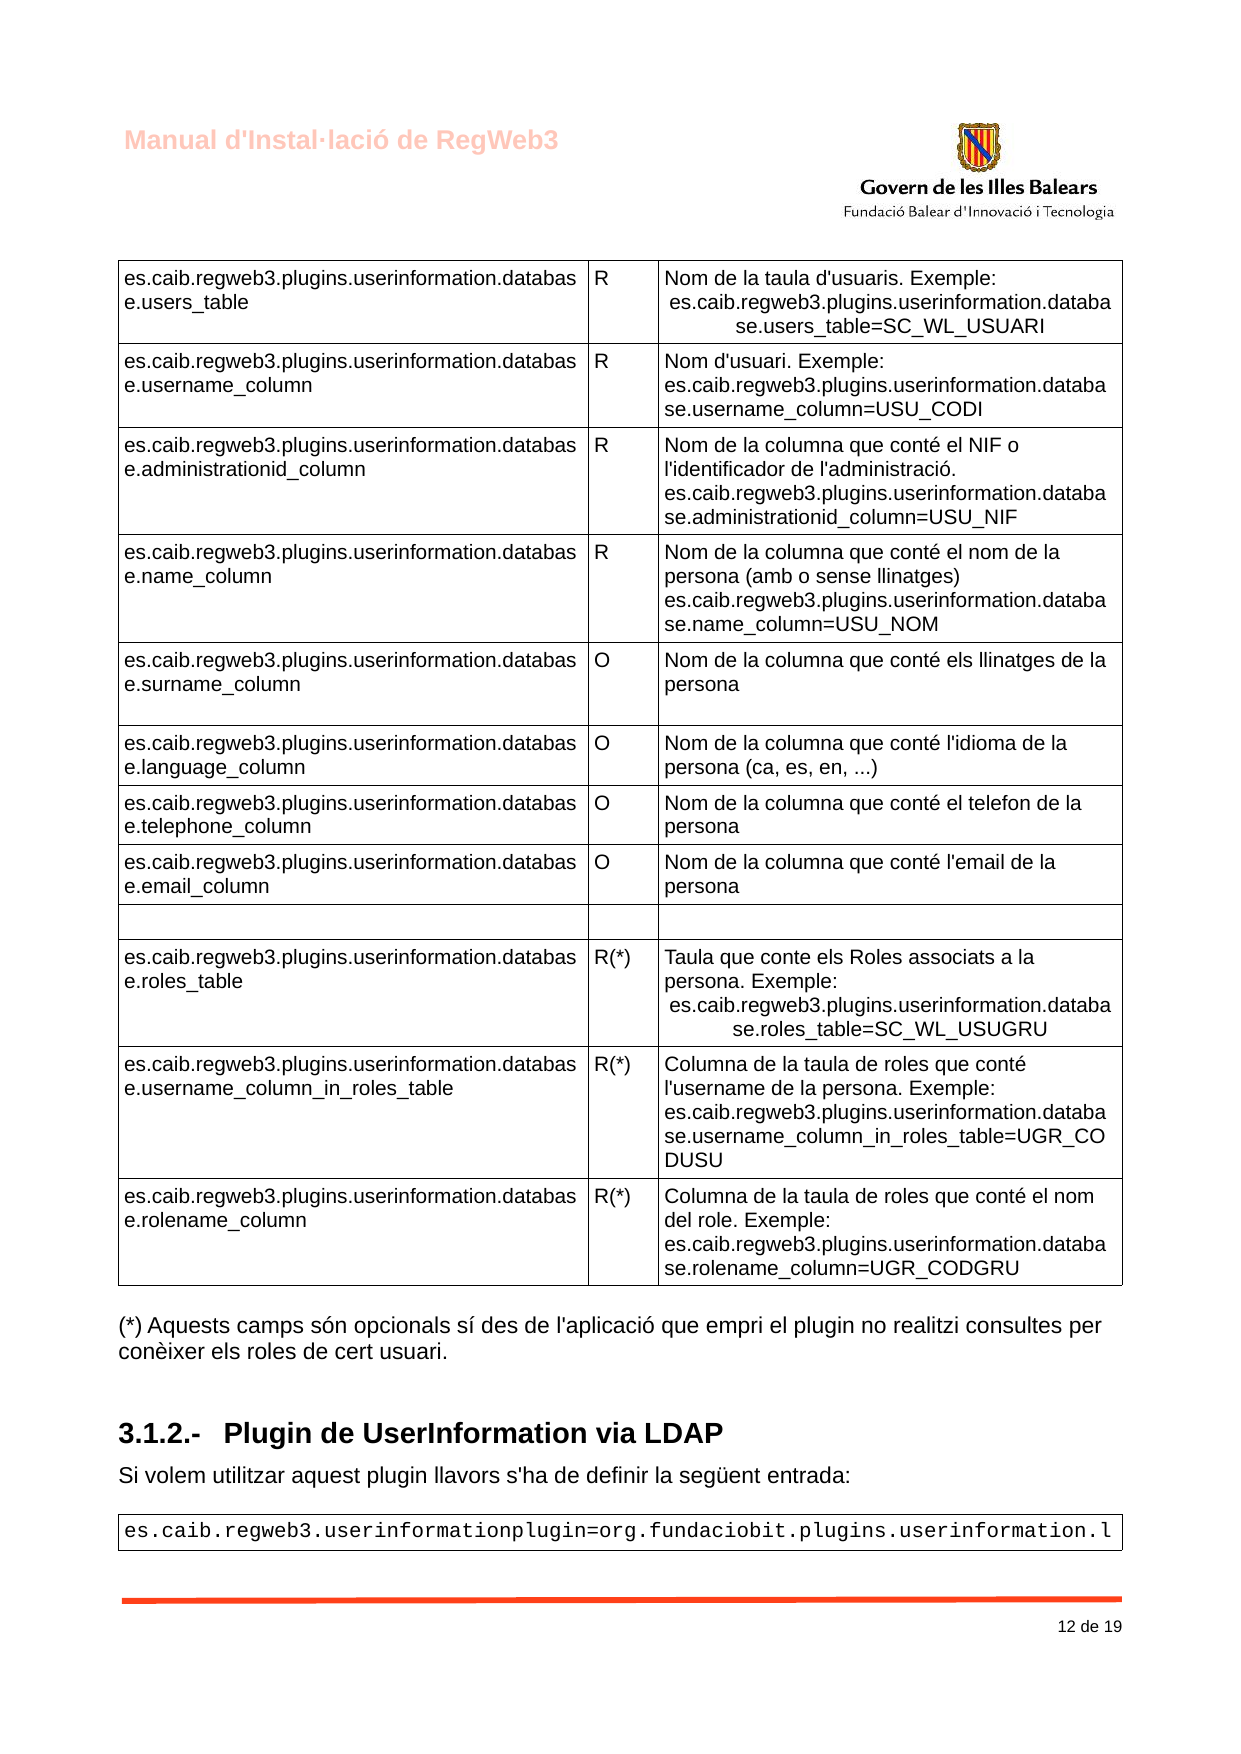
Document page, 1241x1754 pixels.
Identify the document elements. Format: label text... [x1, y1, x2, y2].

table_cell Taula que conte els Roles associats a la persona. Exemple: es.caib.regweb3.plugins.userinformation.database.roles_table=SC_WL_USUGRU [659, 940, 1122, 1046]
table_cell [119, 905, 588, 939]
picture [840, 123, 1117, 220]
text (*) Aquests camps són opcionals sí des de l'aplicació que empri el plugin no realitzi consultes per conèixer els roles de cert usuari. [118, 1312, 1122, 1364]
table_cell es.caib.regweb3.plugins.userinformation.database.administrationid_column [119, 428, 588, 534]
table_cell Nom de la columna que conté el telefon de la persona [659, 786, 1122, 844]
table_cell Nom de la taula d'usuaris. Exemple: es.caib.regweb3.plugins.userinformation.database.users_table=SC_WL_USUARI [659, 261, 1122, 343]
table_cell Columna de la taula de roles que conté l'username de la persona. Exemple: es.caib.regweb3.plugins.userinformation.database.username_column_in_roles_table=UGR_CODUSU [659, 1047, 1122, 1178]
table_header es.caib.regweb3.userinformationplugin=org.fundaciobit.plugins.userinformation.l [119, 1515, 1122, 1549]
table_cell Nom de la columna que conté l'idioma de la persona (ca, es, en, ...) [659, 726, 1122, 784]
table_cell R(*) [589, 1047, 658, 1178]
table_cell Nom de la columna que conté el NIF o l'identificador de l'administració. es.caib.regweb3.plugins.userinformation.database.administrationid_column=USU_NIF [659, 428, 1122, 534]
table_cell es.caib.regweb3.plugins.userinformation.database.username_column_in_roles_table [119, 1047, 588, 1178]
table_cell R(*) [589, 1179, 658, 1285]
text Si volem utilitzar aquest plugin llavors s'ha de definir la següent entrada: [118, 1462, 1122, 1488]
table_cell Nom de la columna que conté els llinatges de la persona [659, 643, 1122, 725]
table_cell es.caib.regweb3.plugins.userinformation.database.rolename_column [119, 1179, 588, 1285]
table_cell R [589, 261, 658, 343]
table_cell es.caib.regweb3.plugins.userinformation.database.surname_column [119, 643, 588, 725]
table_cell es.caib.regweb3.plugins.userinformation.database.language_column [119, 726, 588, 784]
table_cell es.caib.regweb3.plugins.userinformation.database.username_column [119, 344, 588, 427]
table_cell es.caib.regweb3.plugins.userinformation.database.email_column [119, 845, 588, 903]
table_cell O [589, 845, 658, 903]
table_cell Columna de la taula de roles que conté el nom del role. Exemple: es.caib.regweb3.plugins.userinformation.database.rolename_column=UGR_CODGRU [659, 1179, 1122, 1285]
table_cell O [589, 786, 658, 844]
table_cell [589, 905, 658, 939]
table_cell R [589, 344, 658, 427]
table_cell Nom de la columna que conté l'email de la persona [659, 845, 1122, 903]
table_cell R [589, 535, 658, 642]
table_cell R(*) [589, 940, 658, 1046]
subtitle Plugin de UserInformation via LDAP [118, 1416, 1122, 1449]
table_cell es.caib.regweb3.plugins.userinformation.database.roles_table [119, 940, 588, 1046]
table_cell es.caib.regweb3.plugins.userinformation.database.name_column [119, 535, 588, 642]
table_cell es.caib.regweb3.plugins.userinformation.database.users_table [119, 261, 588, 343]
table_cell O [589, 643, 658, 725]
table_cell R [589, 428, 658, 534]
table_cell [659, 905, 1122, 939]
table_cell es.caib.regweb3.plugins.userinformation.database.telephone_column [119, 786, 588, 844]
table_cell O [589, 726, 658, 784]
table_cell Nom de la columna que conté el nom de la persona (amb o sense llinatges) es.caib.regweb3.plugins.userinformation.database.name_column=USU_NOM [659, 535, 1122, 642]
table_cell Nom d'usuari. Exemple: es.caib.regweb3.plugins.userinformation.database.username_column=USU_CODI [659, 344, 1122, 427]
